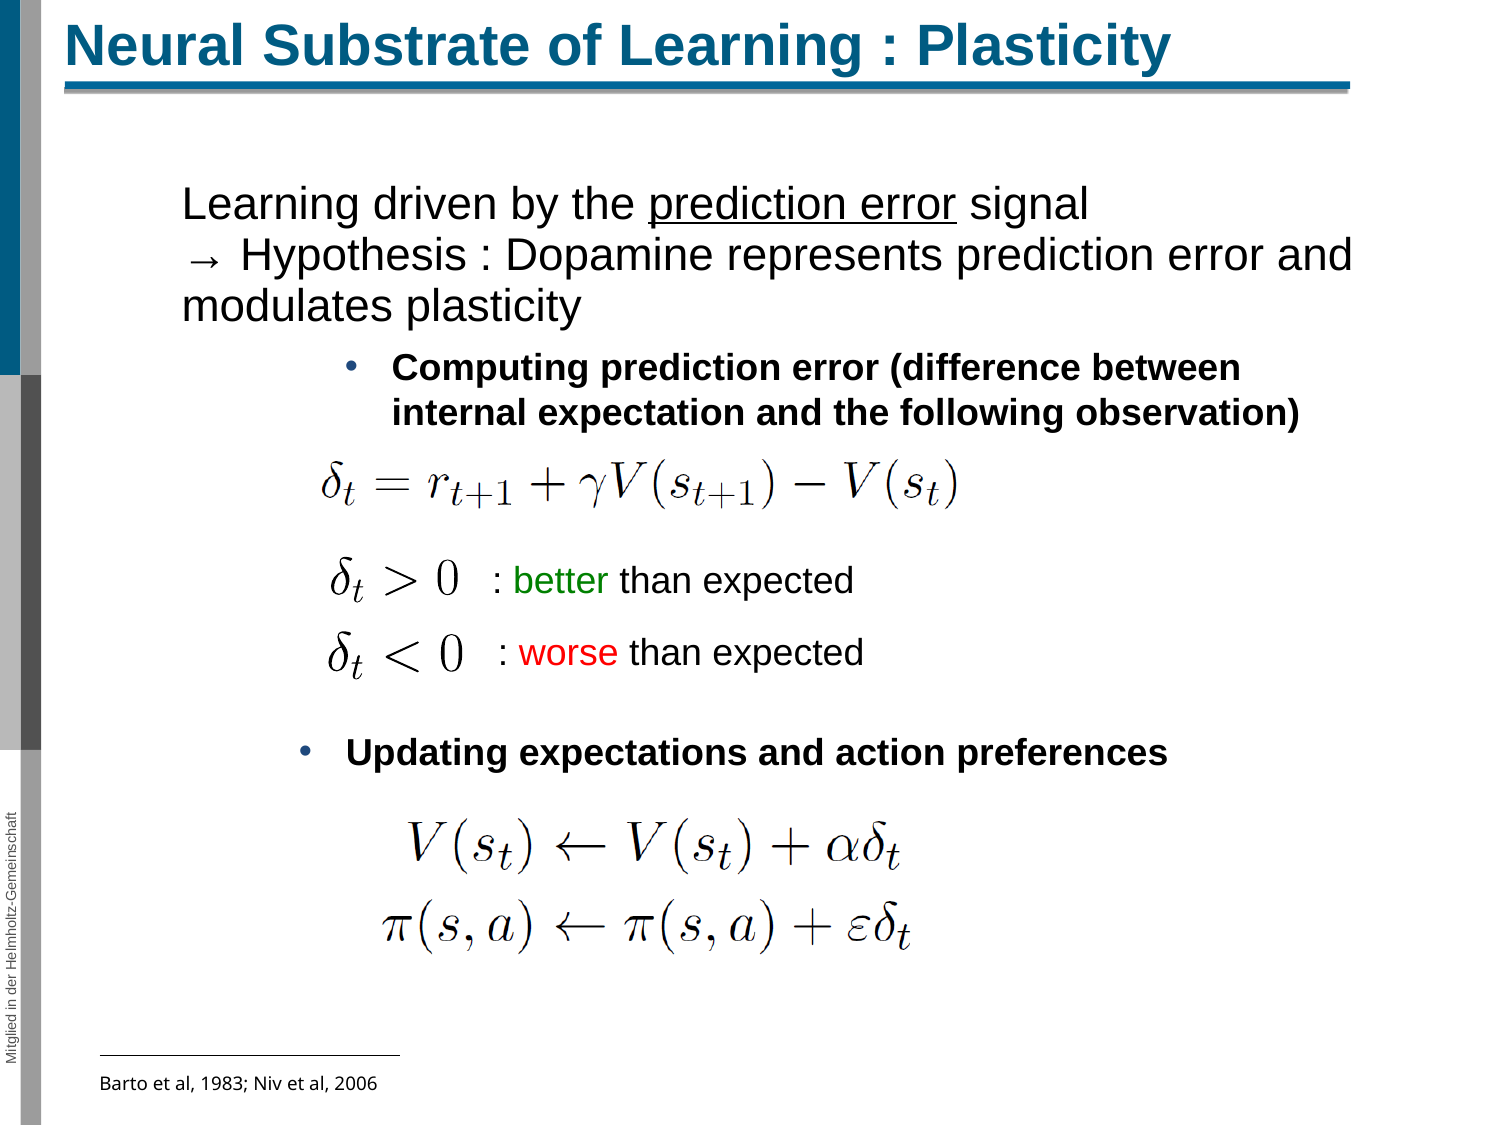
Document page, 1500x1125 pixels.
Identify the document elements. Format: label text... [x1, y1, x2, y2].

picture [309, 437, 965, 523]
text_box Neural Substrate of Learning : Plasticity [64, 7, 1440, 102]
picture [309, 539, 481, 699]
text_box Computing prediction error (difference between internal expectation and the following observation) [330, 340, 1317, 441]
picture [378, 806, 919, 962]
text_box : worse than expected [483, 624, 880, 681]
text_box : better than expected [477, 552, 870, 610]
text_box Updating expectations and action preferences [284, 675, 1184, 781]
text_box Barto et al, 1983; Niv et al, 2006 [84, 1063, 423, 1101]
text_box Learning driven by the prediction error signal → Hypothesis : Dopamine represents prediction error and modulates plasticity [166, 170, 1382, 340]
